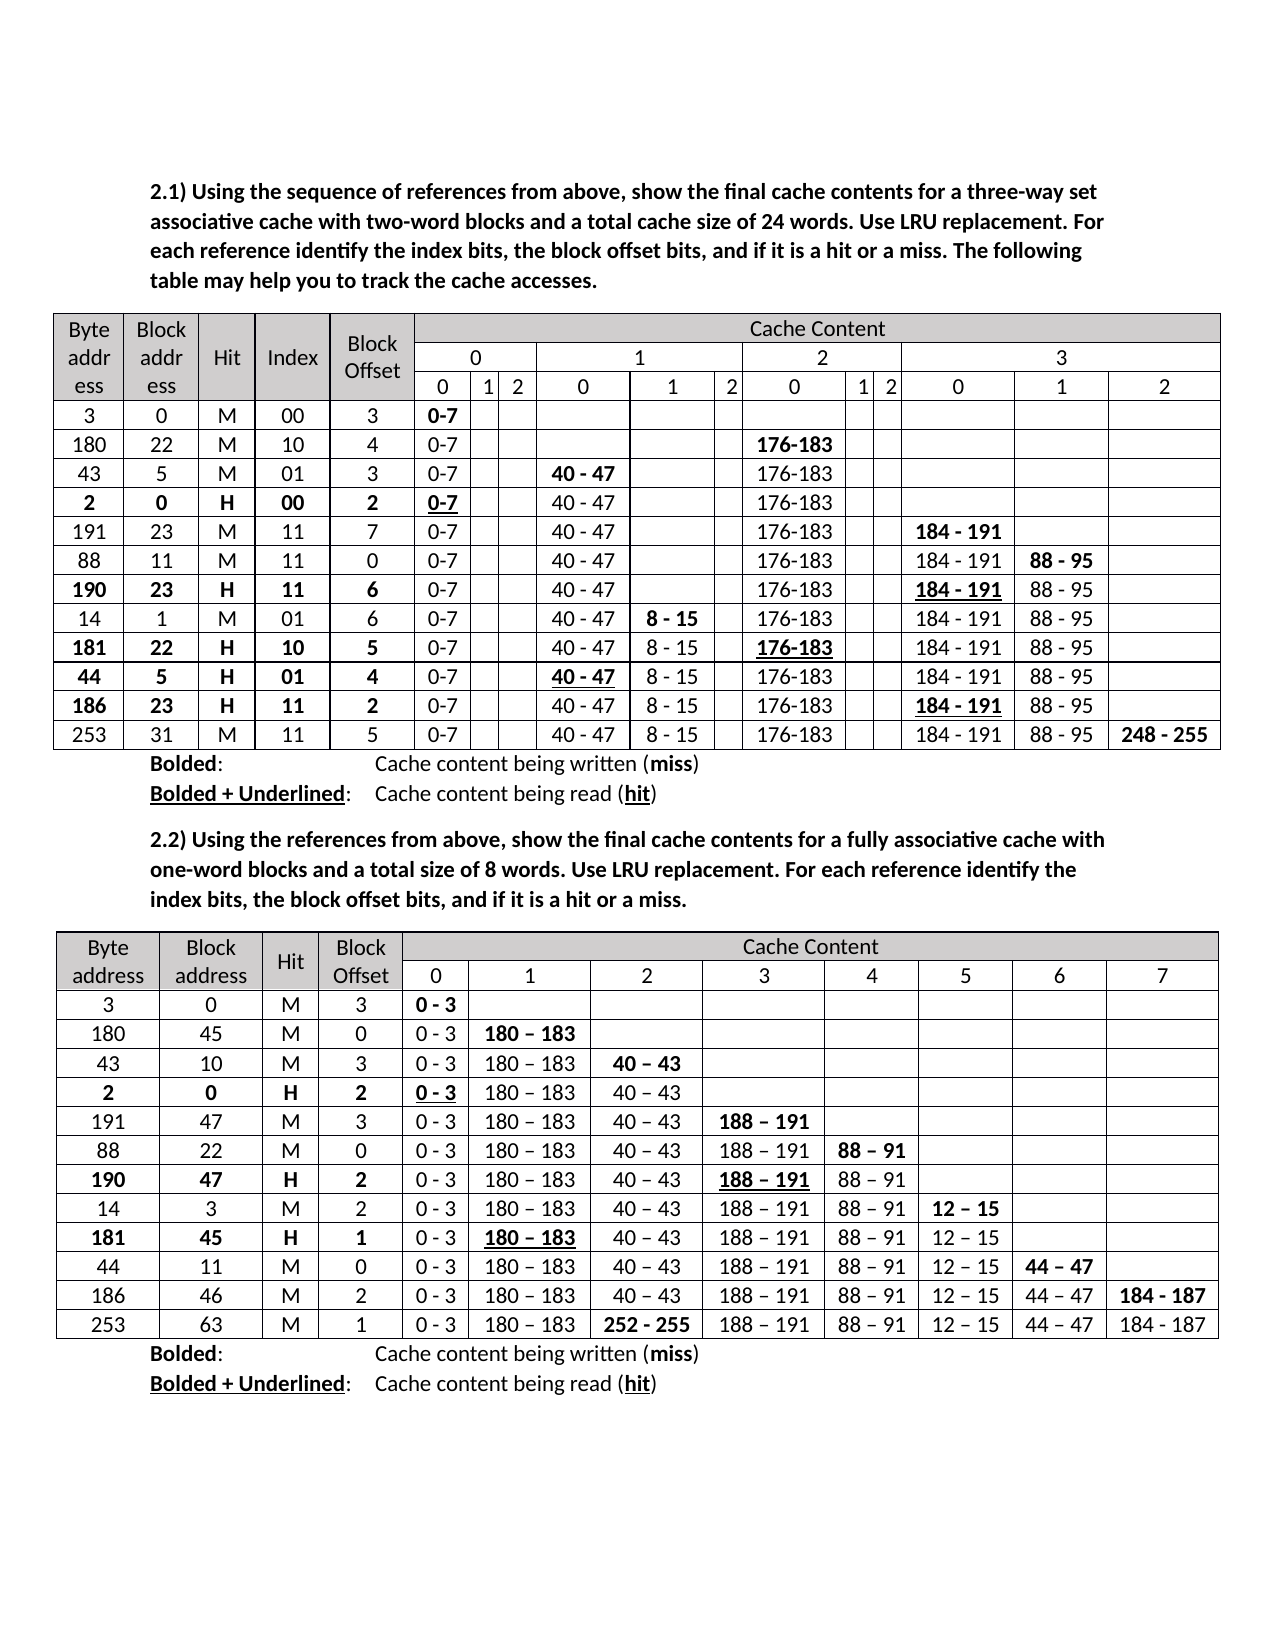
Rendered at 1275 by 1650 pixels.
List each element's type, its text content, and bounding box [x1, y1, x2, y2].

table_cell 3 [319, 991, 402, 1018]
table_cell 184 - 191 [902, 517, 1014, 545]
table_cell 12 – 15 [919, 1223, 1012, 1251]
table_cell [703, 991, 824, 1018]
table_cell 2 [715, 372, 742, 400]
table_cell M [199, 517, 254, 545]
table_cell [1109, 604, 1220, 632]
table_cell [919, 1078, 1012, 1106]
table_header Index [256, 314, 329, 400]
table_cell M [263, 1049, 318, 1077]
table_cell [1015, 430, 1108, 458]
table_cell [715, 633, 742, 661]
table_cell 88 – 91 [825, 1223, 918, 1251]
table_cell M [263, 991, 318, 1018]
table_cell 0-7 [415, 575, 470, 603]
table_cell M [263, 1020, 318, 1048]
table_cell [1013, 1194, 1106, 1222]
table_cell 40 - 47 [537, 459, 629, 487]
table_cell 184 - 187 [1107, 1281, 1218, 1309]
table_cell 40 – 43 [591, 1107, 702, 1135]
table_cell 8 - 15 [631, 663, 714, 690]
table_cell 88 - 95 [1015, 604, 1108, 632]
table_cell [919, 1020, 1012, 1048]
table_cell [537, 401, 629, 429]
table_cell 0 [537, 372, 629, 400]
table_cell [919, 1049, 1012, 1077]
table_cell 40 - 47 [537, 721, 629, 748]
table_cell [471, 459, 498, 487]
table_cell 45 [160, 1223, 262, 1251]
table_cell 188 – 191 [703, 1136, 824, 1164]
table_cell [471, 546, 498, 574]
table_cell 5 [124, 663, 198, 690]
table_cell [919, 1107, 1012, 1135]
table_cell [715, 691, 742, 719]
table_cell [471, 691, 498, 719]
table_cell 2 [743, 343, 901, 371]
table_cell [715, 546, 742, 574]
table_cell [631, 575, 714, 603]
table_cell [471, 721, 498, 748]
table_cell [1109, 488, 1220, 516]
table_cell 22 [124, 430, 198, 458]
table_cell 47 [160, 1107, 262, 1135]
table_cell 88 - 95 [1015, 691, 1108, 719]
table_cell 0 [319, 1136, 402, 1164]
table_cell 0-7 [415, 721, 470, 748]
table_cell 1 [631, 372, 714, 400]
table_cell M [263, 1281, 318, 1309]
table_cell 88 - 95 [1015, 575, 1108, 603]
table_cell 0-7 [415, 401, 470, 429]
table_cell 184 - 191 [902, 546, 1014, 574]
table_cell 2 [319, 1281, 402, 1309]
table_cell 1 [469, 961, 590, 989]
table_cell 0-7 [415, 546, 470, 574]
table_cell M [199, 721, 254, 748]
table_cell 0 - 3 [403, 1107, 468, 1135]
table_cell [499, 546, 536, 574]
table_cell [1109, 546, 1220, 574]
table_cell [1107, 1165, 1218, 1193]
table_cell [471, 401, 498, 429]
table_cell 180 [54, 430, 123, 458]
table_cell H [263, 1078, 318, 1106]
table_cell [703, 1078, 824, 1106]
table_cell [715, 604, 742, 632]
table_cell [1109, 459, 1220, 487]
table_cell 184 - 191 [902, 691, 1014, 719]
table_cell 11 [256, 546, 329, 574]
table_cell 63 [160, 1310, 262, 1338]
table_cell [499, 459, 536, 487]
table_cell 11 [256, 721, 329, 748]
table_cell 40 – 43 [591, 1223, 702, 1251]
table_cell [874, 604, 901, 632]
table_cell 7 [1107, 961, 1218, 989]
table_cell [715, 575, 742, 603]
table_cell 1 [319, 1223, 402, 1251]
table_cell [469, 991, 590, 1018]
table_cell 88 – 91 [825, 1165, 918, 1193]
table_cell [1013, 1078, 1106, 1106]
table_cell 0 [319, 1020, 402, 1048]
table_cell 0 - 3 [403, 1281, 468, 1309]
table_cell 1 [537, 343, 742, 371]
text Bolded: Cache content being written (miss) Bolded + Underlined: Cache content being read (hit) [150, 1339, 1125, 1397]
table_cell 88 - 95 [1015, 663, 1108, 690]
table_cell 88 – 91 [825, 1310, 918, 1338]
table_cell 6 [331, 575, 414, 603]
table_cell [874, 691, 901, 719]
table_cell 40 – 43 [591, 1049, 702, 1077]
table_cell [1109, 663, 1220, 690]
table_cell M [199, 604, 254, 632]
table_header Byte address [54, 314, 123, 400]
table_cell 88 [57, 1136, 159, 1164]
table_cell 0 - 3 [403, 1020, 468, 1048]
table_cell [874, 488, 901, 516]
table_cell 01 [256, 663, 329, 690]
table_cell [631, 517, 714, 545]
table_cell 7 [331, 517, 414, 545]
table_cell 180 – 183 [469, 1020, 590, 1048]
table_cell 8 - 15 [631, 633, 714, 661]
table_cell 0 [415, 372, 470, 400]
table_cell 0-7 [415, 459, 470, 487]
table_cell [1107, 991, 1218, 1018]
table_cell H [263, 1223, 318, 1251]
table_cell [499, 517, 536, 545]
table_cell 248 - 255 [1109, 721, 1220, 748]
table_cell 40 - 47 [537, 517, 629, 545]
table_cell [471, 575, 498, 603]
table_cell 2 [54, 488, 123, 516]
table_cell 40 – 43 [591, 1136, 702, 1164]
table_cell 40 – 43 [591, 1252, 702, 1280]
table_cell [703, 1049, 824, 1077]
table_cell 180 – 183 [469, 1281, 590, 1309]
table_cell [537, 430, 629, 458]
table_cell 253 [57, 1310, 159, 1338]
table_cell [1013, 1136, 1106, 1164]
table_cell 6 [331, 604, 414, 632]
table_cell [631, 546, 714, 574]
table_cell 2 [57, 1078, 159, 1106]
table_cell 2 [331, 691, 414, 719]
table_cell [499, 721, 536, 748]
table_cell H [263, 1165, 318, 1193]
table_cell 2 [319, 1165, 402, 1193]
table_cell [591, 991, 702, 1018]
table_cell 23 [124, 691, 198, 719]
table_cell 12 – 15 [919, 1310, 1012, 1338]
table_cell [919, 991, 1012, 1018]
table_header Byte address [57, 933, 159, 989]
table_cell [874, 546, 901, 574]
table_cell [1107, 1107, 1218, 1135]
table_cell 0 - 3 [403, 1194, 468, 1222]
table_cell 176-183 [743, 721, 845, 748]
table_cell 10 [256, 430, 329, 458]
table_cell 0 - 3 [403, 1049, 468, 1077]
table_cell 180 – 183 [469, 1136, 590, 1164]
table_cell [743, 401, 845, 429]
table_cell [874, 721, 901, 748]
table_cell 3 [54, 401, 123, 429]
table_cell 188 – 191 [703, 1107, 824, 1135]
table_cell 4 [825, 961, 918, 989]
table_cell [874, 430, 901, 458]
table_cell 3 [703, 961, 824, 989]
table_cell [499, 401, 536, 429]
table_cell 40 - 47 [537, 488, 629, 516]
table_cell [471, 604, 498, 632]
table_header Block address [124, 314, 198, 400]
table_cell 0 - 3 [403, 991, 468, 1018]
table_cell 40 - 47 [537, 546, 629, 574]
table_cell 40 - 47 [537, 633, 629, 661]
table_cell 11 [256, 691, 329, 719]
table_cell 180 – 183 [469, 1078, 590, 1106]
table_cell 0-7 [415, 663, 470, 690]
table_cell 10 [160, 1049, 262, 1077]
table_cell [825, 991, 918, 1018]
table_cell 176-183 [743, 633, 845, 661]
table_cell M [263, 1194, 318, 1222]
table_cell 176-183 [743, 663, 845, 690]
table_cell [1107, 1020, 1218, 1048]
table_cell M [263, 1107, 318, 1135]
table_cell [846, 691, 873, 719]
table_cell 186 [54, 691, 123, 719]
table_cell [471, 517, 498, 545]
table_cell [1107, 1136, 1218, 1164]
table_cell 0 - 3 [403, 1252, 468, 1280]
table_cell 180 – 183 [469, 1049, 590, 1077]
table_cell [1015, 517, 1108, 545]
table_cell 253 [54, 721, 123, 748]
table_cell 190 [57, 1165, 159, 1193]
table_cell 00 [256, 401, 329, 429]
table_cell 188 – 191 [703, 1252, 824, 1280]
table_cell 43 [57, 1049, 159, 1077]
table_cell 180 – 183 [469, 1223, 590, 1251]
table_cell [591, 1020, 702, 1048]
table_cell 11 [256, 517, 329, 545]
table_cell M [263, 1310, 318, 1338]
table_cell [715, 663, 742, 690]
table_cell 47 [160, 1165, 262, 1193]
table_cell [825, 1049, 918, 1077]
table_cell H [199, 663, 254, 690]
table_cell M [199, 401, 254, 429]
table_cell 176-183 [743, 517, 845, 545]
table_cell 0 - 3 [403, 1310, 468, 1338]
table_header Block Offset [319, 933, 402, 989]
table_cell [1107, 1078, 1218, 1106]
table_cell 00 [256, 488, 329, 516]
table_header Block address [160, 933, 262, 989]
table_cell 0 [902, 372, 1014, 400]
table_cell 88 - 95 [1015, 721, 1108, 748]
table_cell 3 [319, 1107, 402, 1135]
table_cell 184 - 191 [902, 633, 1014, 661]
table_cell 2 [1109, 372, 1220, 400]
table_cell [471, 488, 498, 516]
table_cell 0 [331, 546, 414, 574]
table_cell 22 [160, 1136, 262, 1164]
table_cell [846, 575, 873, 603]
table_cell [1109, 633, 1220, 661]
table_cell 88 – 91 [825, 1281, 918, 1309]
table_cell [631, 459, 714, 487]
table_cell [1013, 1020, 1106, 1048]
table_cell 6 [1013, 961, 1106, 989]
table_cell 2 [319, 1194, 402, 1222]
table_cell 11 [256, 575, 329, 603]
table_cell M [199, 546, 254, 574]
table_cell H [199, 575, 254, 603]
table_cell 3 [902, 343, 1220, 371]
table_cell 188 – 191 [703, 1165, 824, 1193]
table_cell [1015, 459, 1108, 487]
table_header Hit [199, 314, 254, 400]
table_cell 184 - 191 [902, 663, 1014, 690]
table_cell [499, 663, 536, 690]
table_cell 22 [124, 633, 198, 661]
table_cell H [199, 488, 254, 516]
table_cell 176-183 [743, 546, 845, 574]
table_cell [715, 401, 742, 429]
table_cell [825, 1078, 918, 1106]
table_cell 184 - 191 [902, 604, 1014, 632]
table_cell 0 [403, 961, 468, 989]
table_cell 14 [57, 1194, 159, 1222]
table_cell 2 [319, 1078, 402, 1106]
table_cell 3 [57, 991, 159, 1018]
table_cell M [199, 459, 254, 487]
table_cell 31 [124, 721, 198, 748]
table_cell 0 - 3 [403, 1078, 468, 1106]
table_cell 43 [54, 459, 123, 487]
table_cell 0-7 [415, 488, 470, 516]
table_cell 188 – 191 [703, 1281, 824, 1309]
table_cell 0 [124, 488, 198, 516]
table_cell [1107, 1252, 1218, 1280]
table_cell 0 [415, 343, 536, 371]
text Bolded: Cache content being written (miss) Bolded + Underlined: Cache content being read (hit) [150, 750, 1125, 807]
table_cell [874, 633, 901, 661]
table_cell 180 – 183 [469, 1310, 590, 1338]
table_cell 8 - 15 [631, 691, 714, 719]
table_cell 1 [471, 372, 498, 400]
table_cell 176-183 [743, 691, 845, 719]
table_cell 252 - 255 [591, 1310, 702, 1338]
table_cell 184 - 191 [902, 721, 1014, 748]
table_cell 0-7 [415, 604, 470, 632]
table_cell [703, 1020, 824, 1048]
table_cell 88 - 95 [1015, 633, 1108, 661]
table_cell 1 [846, 372, 873, 400]
table_cell [499, 633, 536, 661]
table_cell [1013, 1165, 1106, 1193]
table_cell 44 [57, 1252, 159, 1280]
table_cell [846, 546, 873, 574]
table_cell [874, 663, 901, 690]
table_cell 44 – 47 [1013, 1310, 1106, 1338]
table_cell 0-7 [415, 517, 470, 545]
table_cell 0-7 [415, 633, 470, 661]
table_cell 40 – 43 [591, 1281, 702, 1309]
table_cell [1015, 401, 1108, 429]
table_cell [499, 575, 536, 603]
table_cell 2 [331, 488, 414, 516]
table_cell 3 [319, 1049, 402, 1077]
table_cell [846, 401, 873, 429]
table_cell 4 [331, 430, 414, 458]
table_cell 2 [591, 961, 702, 989]
table_cell [631, 430, 714, 458]
table_cell [631, 401, 714, 429]
table_cell 44 [54, 663, 123, 690]
table_cell [846, 459, 873, 487]
table_cell 0 [743, 372, 845, 400]
table_cell 0 [160, 1078, 262, 1106]
table_cell 3 [160, 1194, 262, 1222]
table_cell [1109, 430, 1220, 458]
table_cell [1015, 488, 1108, 516]
table_header Block Offset [331, 314, 414, 400]
table_cell 40 – 43 [591, 1078, 702, 1106]
table_cell [846, 663, 873, 690]
table_cell [499, 430, 536, 458]
table_cell 3 [331, 401, 414, 429]
table_cell 191 [57, 1107, 159, 1135]
table_cell H [199, 633, 254, 661]
table_cell 8 - 15 [631, 604, 714, 632]
table_cell 40 - 47 [537, 575, 629, 603]
table_cell 23 [124, 517, 198, 545]
table_cell 191 [54, 517, 123, 545]
table_cell 0 [124, 401, 198, 429]
table_cell [874, 575, 901, 603]
table_cell 3 [331, 459, 414, 487]
table_cell 1 [319, 1310, 402, 1338]
table_cell 88 - 95 [1015, 546, 1108, 574]
table_cell [1109, 575, 1220, 603]
table_cell 5 [331, 721, 414, 748]
table_cell 0-7 [415, 430, 470, 458]
table_cell M [263, 1136, 318, 1164]
table_cell H [199, 691, 254, 719]
table_cell 180 – 183 [469, 1194, 590, 1222]
table_cell [846, 604, 873, 632]
table_cell [715, 459, 742, 487]
table_cell [471, 633, 498, 661]
table_cell 184 - 187 [1107, 1310, 1218, 1338]
text 2.2) Using the references from above, show the final cache contents for a fully associative cache with one-word blocks and a total size of 8 words. Use LRU replacement. For each reference identify the index bits, the block offset bits, and if it is a hit or a miss. [150, 826, 1125, 913]
table_cell [825, 1107, 918, 1135]
table_cell [499, 488, 536, 516]
table_cell 88 – 91 [825, 1252, 918, 1280]
table_cell 8 - 15 [631, 721, 714, 748]
table_cell 0 - 3 [403, 1165, 468, 1193]
table_cell 0-7 [415, 691, 470, 719]
table_cell [846, 517, 873, 545]
table_cell 11 [124, 546, 198, 574]
table_cell 88 – 91 [825, 1194, 918, 1222]
table_cell 01 [256, 604, 329, 632]
table_cell 0 - 3 [403, 1136, 468, 1164]
table_cell 12 – 15 [919, 1281, 1012, 1309]
table_cell 181 [54, 633, 123, 661]
table_cell [902, 430, 1014, 458]
table_cell 01 [256, 459, 329, 487]
table_cell 180 – 183 [469, 1107, 590, 1135]
table_cell [1107, 1223, 1218, 1251]
table_cell 23 [124, 575, 198, 603]
table_cell [1013, 991, 1106, 1018]
table_cell [846, 721, 873, 748]
table_cell [1109, 691, 1220, 719]
table_cell [499, 604, 536, 632]
table_cell 12 – 15 [919, 1194, 1012, 1222]
table_cell [1013, 1223, 1106, 1251]
table_cell [902, 401, 1014, 429]
table_cell [1013, 1049, 1106, 1077]
table_cell [471, 430, 498, 458]
table_cell 44 – 47 [1013, 1252, 1106, 1280]
table_cell [1109, 517, 1220, 545]
table_cell 181 [57, 1223, 159, 1251]
table_cell [631, 488, 714, 516]
table_header Hit [263, 933, 318, 989]
table_cell 5 [124, 459, 198, 487]
table_cell [715, 721, 742, 748]
table_cell [846, 488, 873, 516]
table_cell [902, 488, 1014, 516]
table_cell [715, 488, 742, 516]
table_cell 176-183 [743, 604, 845, 632]
table_cell 44 – 47 [1013, 1281, 1106, 1309]
table_cell [715, 517, 742, 545]
table_cell 176-183 [743, 430, 845, 458]
table_cell 180 – 183 [469, 1165, 590, 1193]
table_cell 40 - 47 [537, 604, 629, 632]
table_cell 176-183 [743, 459, 845, 487]
table_cell 186 [57, 1281, 159, 1309]
table_cell [919, 1165, 1012, 1193]
table_cell 180 [57, 1020, 159, 1048]
table_cell 40 – 43 [591, 1194, 702, 1222]
table_cell [919, 1136, 1012, 1164]
table_cell 40 – 43 [591, 1165, 702, 1193]
table_cell 188 – 191 [703, 1194, 824, 1222]
text 2.1) Using the sequence of references from above, show the final cache contents for a three-way set associative cache with two-word blocks and a total cache size of 24 words. Use LRU replacement. For each reference identify the index bits, the block offset bits, and if it is a hit or a miss. The following table may help you to track the cache accesses. [150, 177, 1125, 294]
table_cell 1 [1015, 372, 1108, 400]
table_cell 14 [54, 604, 123, 632]
table_cell [874, 401, 901, 429]
table_header Cache Content [415, 314, 1220, 342]
table_cell [1107, 1194, 1218, 1222]
table_cell 2 [874, 372, 901, 400]
table_cell [846, 430, 873, 458]
table_cell 0 [319, 1252, 402, 1280]
table_cell [874, 517, 901, 545]
table_cell 11 [160, 1252, 262, 1280]
table_cell 40 - 47 [537, 663, 629, 690]
table_cell [715, 430, 742, 458]
table_cell 176-183 [743, 488, 845, 516]
table_cell M [263, 1252, 318, 1280]
table_cell 5 [919, 961, 1012, 989]
table_cell [874, 459, 901, 487]
table_cell 176-183 [743, 575, 845, 603]
table_cell 88 – 91 [825, 1136, 918, 1164]
table_cell 2 [499, 372, 536, 400]
table_cell 180 – 183 [469, 1252, 590, 1280]
table_cell 5 [331, 633, 414, 661]
table_cell [1107, 1049, 1218, 1077]
table_cell [1013, 1107, 1106, 1135]
table_cell 0 - 3 [403, 1223, 468, 1251]
table_cell 190 [54, 575, 123, 603]
table_cell 45 [160, 1020, 262, 1048]
table_cell [499, 691, 536, 719]
table_cell M [199, 430, 254, 458]
table_cell 1 [124, 604, 198, 632]
table_cell [825, 1020, 918, 1048]
table_cell [902, 459, 1014, 487]
table_cell 40 - 47 [537, 691, 629, 719]
table_cell 12 – 15 [919, 1252, 1012, 1280]
table_cell 4 [331, 663, 414, 690]
table_cell [471, 663, 498, 690]
table_cell 0 [160, 991, 262, 1018]
table_cell 46 [160, 1281, 262, 1309]
table_cell 88 [54, 546, 123, 574]
table_cell [1109, 401, 1220, 429]
table_cell 10 [256, 633, 329, 661]
table_header Cache Content [403, 933, 1218, 960]
table_cell 188 – 191 [703, 1310, 824, 1338]
table_cell 184 - 191 [902, 575, 1014, 603]
table_cell 188 – 191 [703, 1223, 824, 1251]
table_cell [846, 633, 873, 661]
